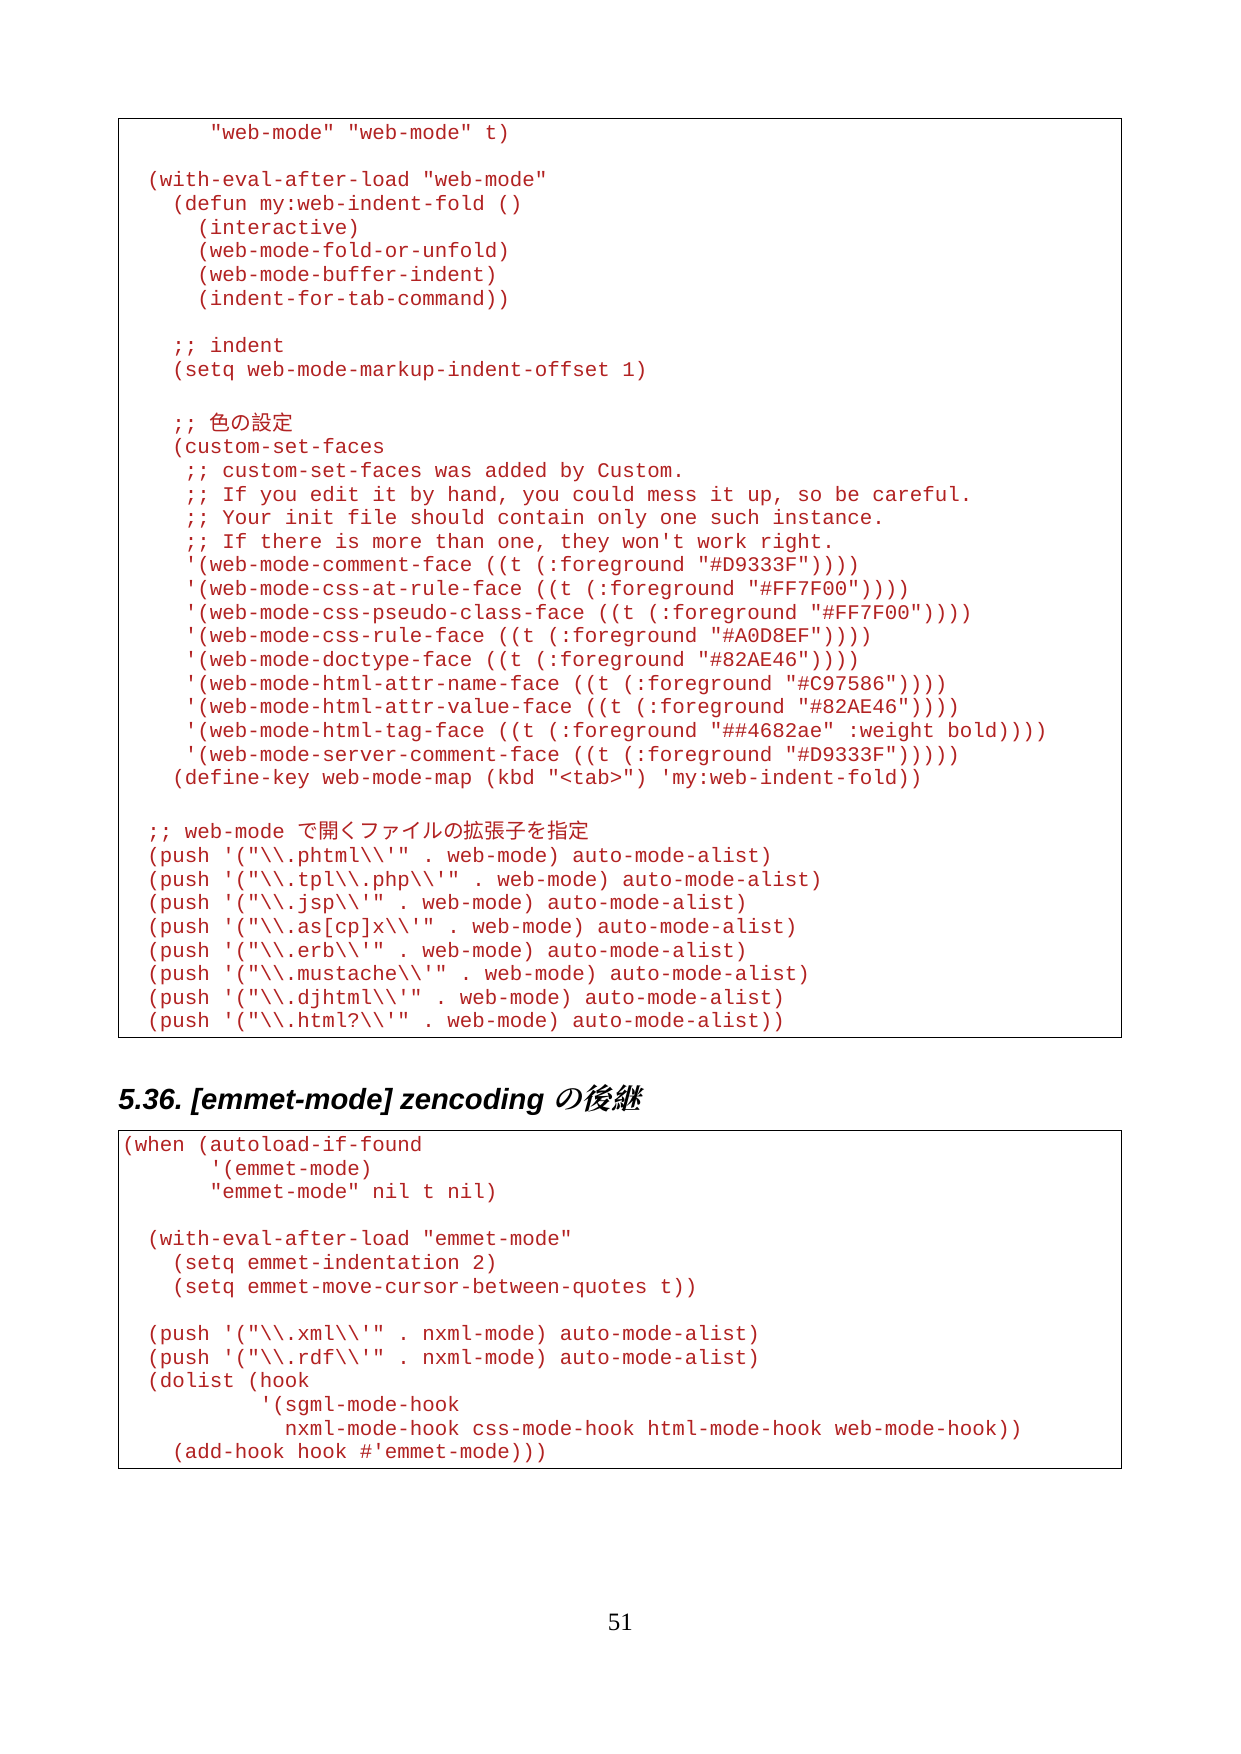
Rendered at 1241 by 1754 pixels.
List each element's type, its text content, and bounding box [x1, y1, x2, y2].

text ;; web-mode で開くファイルの拡張子を指定 [119, 811, 1121, 841]
text (interactive) [119, 213, 1121, 236]
text (push '("\\.erb\\'" . web-mode) auto-mode-alist) [119, 936, 1121, 959]
subtitle [emmet-mode] zencoding の後継 [118, 1076, 1122, 1117]
text '(web-mode-html-tag-face ((t (:foreground "##4682ae" :weight bold)))) [119, 716, 1121, 740]
text (with-eval-after-load "emmet-mode" [119, 1224, 1121, 1248]
text '(web-mode-comment-face ((t (:foreground "#D9333F")))) [119, 551, 1121, 574]
text (with-eval-after-load "web-mode" [119, 165, 1121, 189]
text (push '("\\.xml\\'" . nxml-mode) auto-mode-alist) [119, 1319, 1121, 1343]
text nxml-mode-hook css-mode-hook html-mode-hook web-mode-hook)) [119, 1414, 1121, 1437]
text ;; custom-set-faces was added by Custom. [119, 456, 1121, 479]
text (indent-for-tab-command)) [119, 284, 1121, 307]
text ;; 色の設定 [119, 402, 1121, 432]
text (setq web-mode-markup-indent-offset 1) [119, 354, 1121, 378]
text (setq emmet-indentation 2) [119, 1248, 1121, 1272]
text (push '("\\.jsp\\'" . web-mode) auto-mode-alist) [119, 888, 1121, 912]
text "web-mode" "web-mode" t) [119, 119, 1121, 142]
text (custom-set-faces [119, 432, 1121, 456]
text (push '("\\.phtml\\'" . web-mode) auto-mode-alist) [119, 841, 1121, 865]
text (push '("\\.mustache\\'" . web-mode) auto-mode-alist) [119, 959, 1121, 983]
text '(web-mode-css-pseudo-class-face ((t (:foreground "#FF7F00")))) [119, 598, 1121, 621]
text (push '("\\.html?\\'" . web-mode) auto-mode-alist)) [119, 1007, 1121, 1037]
text (define-key web-mode-map (kbd "<tab>") 'my:web-indent-fold)) [119, 763, 1121, 787]
text '(web-mode-css-at-rule-face ((t (:foreground "#FF7F00")))) [119, 574, 1121, 598]
text (push '("\\.djhtml\\'" . web-mode) auto-mode-alist) [119, 983, 1121, 1007]
text ;; If you edit it by hand, you could mess it up, so be careful. [119, 479, 1121, 503]
text (web-mode-buffer-indent) [119, 260, 1121, 284]
text ;; If there is more than one, they won't work right. [119, 527, 1121, 551]
text "emmet-mode" nil t nil) [119, 1177, 1121, 1201]
text (setq emmet-move-cursor-between-quotes t)) [119, 1272, 1121, 1295]
text (when (autoload-if-found [119, 1131, 1121, 1153]
text (push '("\\.rdf\\'" . nxml-mode) auto-mode-alist) [119, 1343, 1121, 1366]
text (dolist (hook [119, 1366, 1121, 1390]
text '(web-mode-server-comment-face ((t (:foreground "#D9333F"))))) [119, 740, 1121, 763]
text '(sgml-mode-hook [119, 1390, 1121, 1414]
text (defun my:web-indent-fold () [119, 189, 1121, 213]
text '(web-mode-html-attr-value-face ((t (:foreground "#82AE46")))) [119, 692, 1121, 716]
text '(web-mode-doctype-face ((t (:foreground "#82AE46")))) [119, 645, 1121, 669]
text ;; indent [119, 331, 1121, 354]
text ;; Your init file should contain only one such instance. [119, 503, 1121, 527]
text (push '("\\.as[cp]x\\'" . web-mode) auto-mode-alist) [119, 912, 1121, 936]
text '(web-mode-html-attr-name-face ((t (:foreground "#C97586")))) [119, 669, 1121, 692]
text '(web-mode-css-rule-face ((t (:foreground "#A0D8EF")))) [119, 621, 1121, 645]
text (web-mode-fold-or-unfold) [119, 236, 1121, 260]
text '(emmet-mode) [119, 1153, 1121, 1177]
text (push '("\\.tpl\\.php\\'" . web-mode) auto-mode-alist) [119, 865, 1121, 888]
text (add-hook hook #'emmet-mode))) [119, 1437, 1121, 1468]
